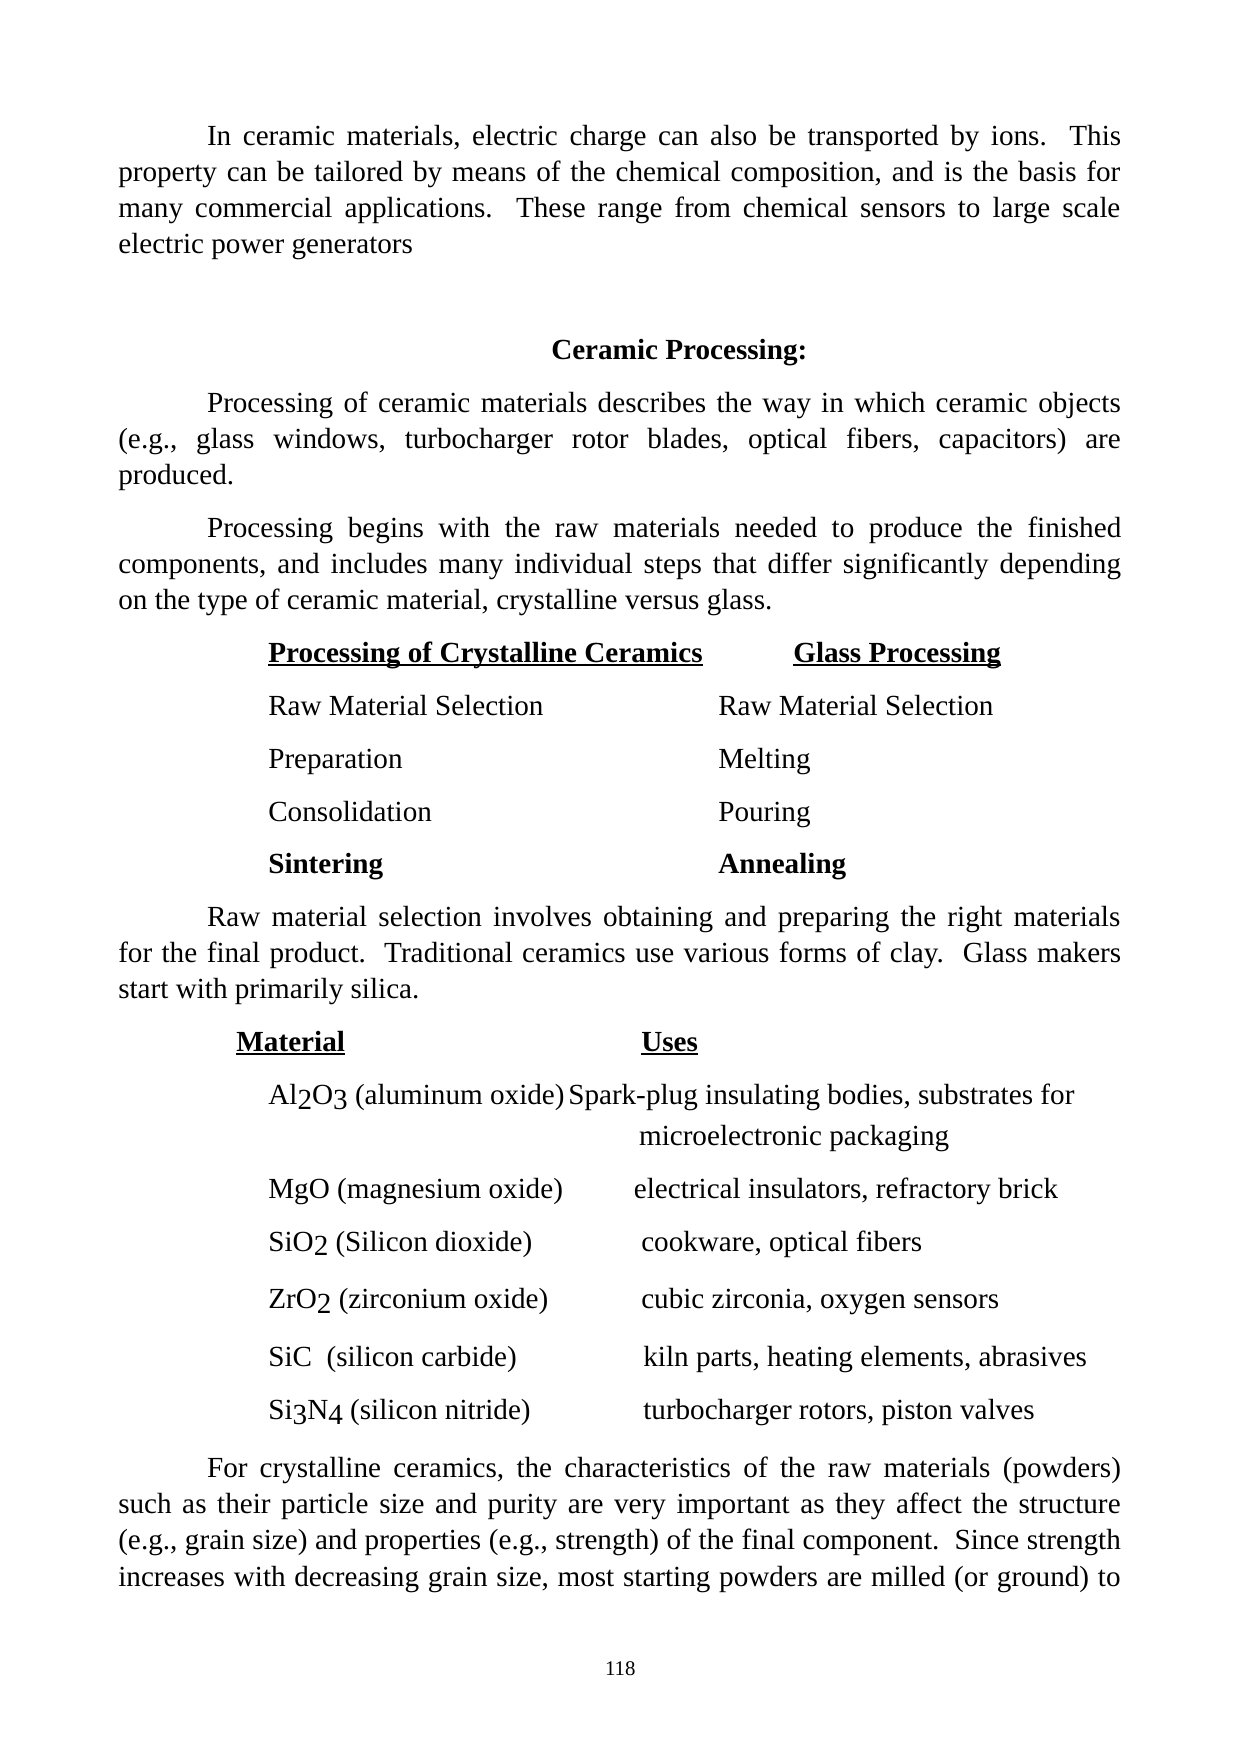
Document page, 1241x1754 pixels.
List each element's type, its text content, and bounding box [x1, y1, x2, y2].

text Raw material selection involves obtaining and preparing the right materials for the final product. Traditional ceramics use various forms of clay. Glass makers start with primarily silica. [118, 899, 1122, 1005]
text Sintering Annealing [118, 846, 1122, 880]
text SiC (silicon carbide) kiln parts, heating elements, abrasives [118, 1339, 1122, 1373]
text SiO2 (Silicon dioxide) cookware, optical fibers [118, 1224, 1122, 1262]
text Material Uses [118, 1024, 1122, 1058]
text Preparation Melting [118, 741, 1122, 774]
text MgO (magnesium oxide) electrical insulators, refractory brick [118, 1171, 1122, 1204]
text Processing begins with the raw materials needed to produce the finished components, and includes many individual steps that differ significantly depending on the type of ceramic material, crystalline versus glass. [118, 510, 1122, 616]
text ZrO2 (zirconium oxide) cubic zirconia, oxygen sensors [118, 1282, 1122, 1320]
text Ceramic Processing: [118, 332, 1122, 366]
text Si3N4 (silicon nitride) turbocharger rotors, piston valves [118, 1392, 1122, 1431]
text In ceramic materials, electric charge can also be transported by ions. This property can be tailored by means of the chemical composition, and is the basis for many commercial applications. These range from chemical sensors to large scale electric power generators [118, 118, 1122, 260]
text Consolidation Pouring [118, 794, 1122, 827]
text Raw Material Selection Raw Material Selection [118, 688, 1122, 722]
text Processing of Crystalline Ceramics Glass Processing [118, 635, 1122, 669]
text Al2O3 (aluminum oxide) Spark-plug insulating bodies, substrates for microelectronic packaging [118, 1077, 1122, 1152]
text Processing of ceramic materials describes the way in which ceramic objects (e.g., glass windows, turbocharger rotor blades, optical fibers, capacitors) are produced. [118, 385, 1122, 491]
text For crystalline ceramics, the characteristics of the raw materials (powders) such as their particle size and purity are very important as they affect the structure (e.g., grain size) and properties (e.g., strength) of the final component. Since strength increases with decreasing grain size, most starting powders are milled (or ground) to [118, 1450, 1122, 1592]
